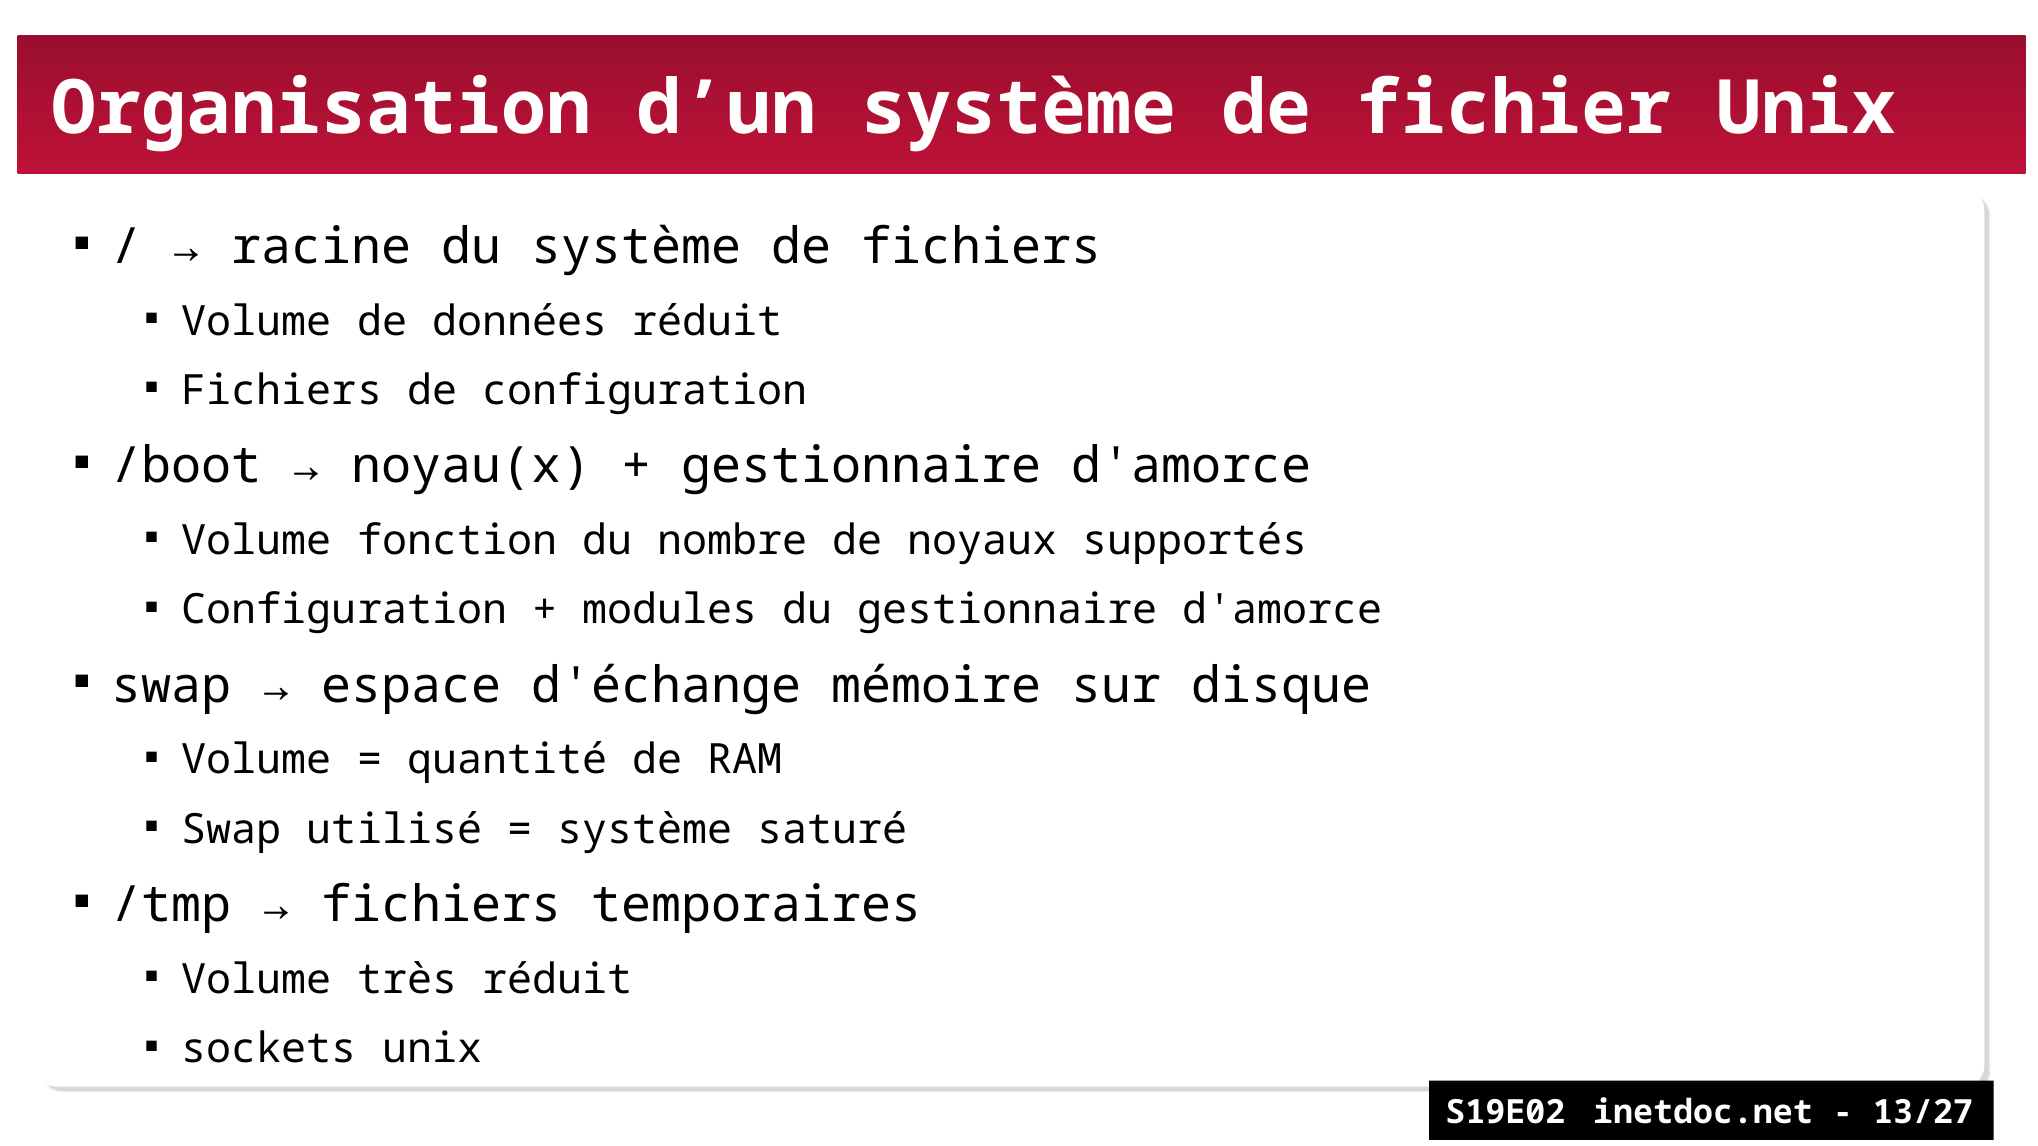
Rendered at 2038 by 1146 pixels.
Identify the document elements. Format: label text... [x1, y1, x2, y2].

text_box S19E02 inetdoc.net - <numéro>/27 [1429, 1080, 1994, 1140]
text_box / → racine du système de fichiers Volume de données réduit Fichiers de configuration /boot → noyau(x) + gestionnaire d'amorce Volume fonction du nombre de noyaux supportés Configuration + modules du gestionnaire d'amorce swap → espace d'échange mémoire sur disque Volume = quantité de RAM Swap utilisé = système saturé /tmp → fichiers temporaires Volume très réduit sockets unix [35, 188, 1985, 1087]
text_box Organisation d’un système de fichier Unix [17, 35, 2026, 174]
